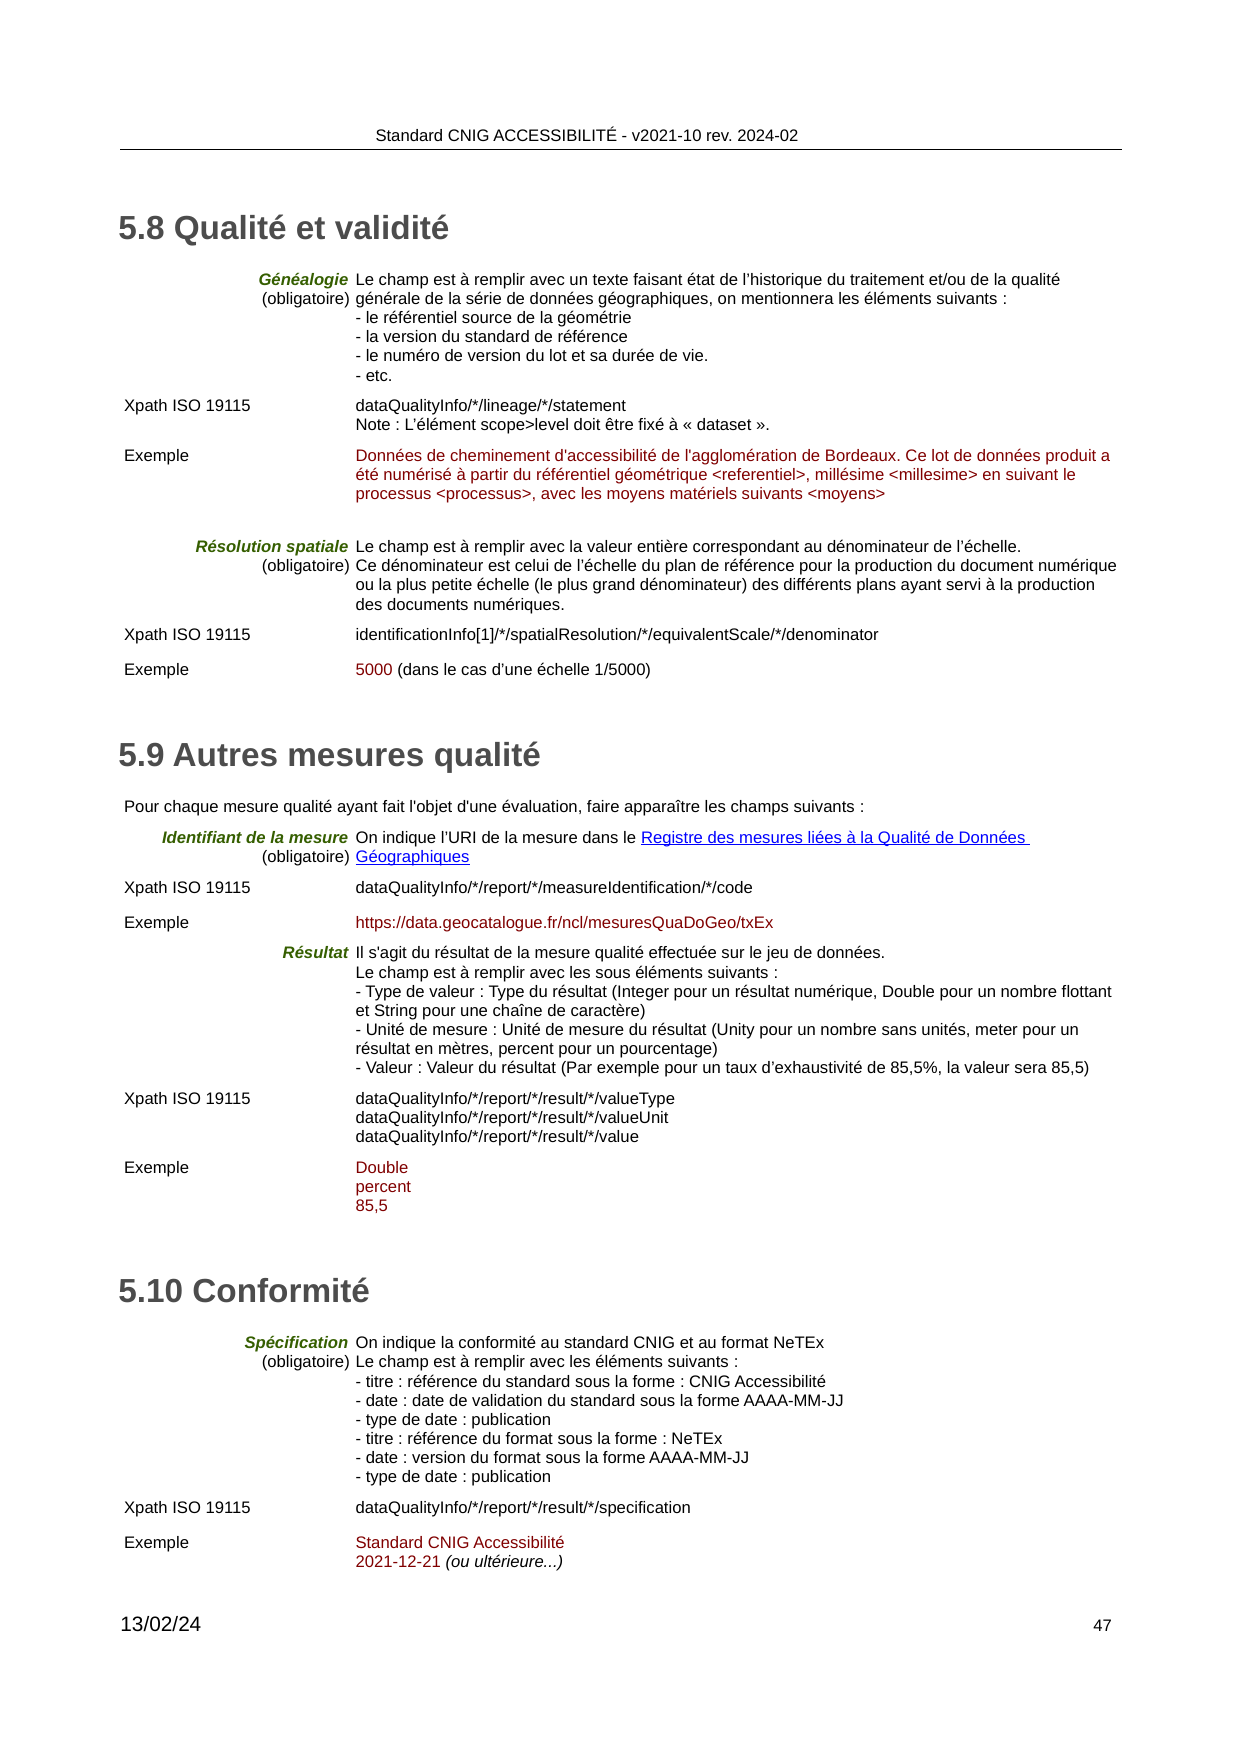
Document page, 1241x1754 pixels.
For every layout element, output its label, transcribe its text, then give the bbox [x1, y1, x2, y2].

table_header Le champ est à remplir avec la valeur entière correspondant au dénominateur de l’échelle. Ce dénominateur est celui de l’échelle du plan de référence pour la production du document numérique ou la plus petite échelle (le plus grand dénominateur) des différents plans ayant servi à la production des documents numériques. [355, 531, 1122, 619]
table_cell Standard CNIG Accessibilité 2021-12-21 (ou ultérieure...) [355, 1528, 1122, 1577]
table_header Résolution spatiale (obligatoire) [118, 531, 355, 619]
subtitle 5.8 Qualité et validité [118, 208, 1122, 246]
table_cell Exemple [118, 655, 355, 685]
table_header Généalogie (obligatoire) [118, 264, 355, 390]
table_cell Exemple [118, 440, 355, 509]
table_cell dataQualityInfo/*/report/*/result/*/specification [355, 1492, 1122, 1527]
table_cell dataQualityInfo/*/report/*/result/*/valueType dataQualityInfo/*/report/*/result/*/valueUnit dataQualityInfo/*/report/*/result/*/value [355, 1083, 1122, 1152]
table_header Spécification (obligatoire) [118, 1328, 355, 1492]
table_header Pour chaque mesure qualité ayant fait l'objet d'une évaluation, faire apparaître les champs suivants : [118, 791, 1122, 822]
table_cell Résultat [118, 938, 355, 1083]
table_cell Xpath ISO 19115 [118, 1492, 355, 1527]
table_cell Xpath ISO 19115 [118, 1083, 355, 1152]
table_cell dataQualityInfo/*/lineage/*/statement Note : L’élément scope>level doit être fixé à « dataset ». [355, 390, 1122, 440]
table_cell Il s'agit du résultat de la mesure qualité effectuée sur le jeu de données. Le champ est à remplir avec les sous éléments suivants : - Type de valeur : Type du résultat (Integer pour un résultat numérique, Double pour un nombre flottant et String pour une chaîne de caractère) - Unité de mesure : Unité de mesure du résultat (Unity pour un nombre sans unités, meter pour un résultat en mètres, percent pour un pourcentage) - Valeur : Valeur du résultat (Par exemple pour un taux d’exhaustivité de 85,5%, la valeur sera 85,5) [355, 938, 1122, 1083]
table_cell On indique l’URI de la mesure dans le Registre des mesures liées à la Qualité de Données Géographiques [355, 822, 1122, 872]
table_cell Exemple [118, 907, 355, 938]
table_cell Double percent 85,5 [355, 1152, 1122, 1221]
table_cell https://data.geocatalogue.fr/ncl/mesuresQuaDoGeo/txEx [355, 907, 1122, 938]
table_header Le champ est à remplir avec un texte faisant état de l’historique du traitement et/ou de la qualité générale de la série de données géographiques, on mentionnera les éléments suivants : - le référentiel source de la géométrie - la version du standard de référence - le numéro de version du lot et sa durée de vie. - etc. [355, 264, 1122, 390]
table_cell dataQualityInfo/*/report/*/measureIdentification/*/code [355, 872, 1122, 907]
table_cell 5000 (dans le cas d’une échelle 1/5000) [355, 655, 1122, 685]
table_cell Exemple [118, 1152, 355, 1221]
table_cell Xpath ISO 19115 [118, 390, 355, 440]
table_cell Xpath ISO 19115 [118, 872, 355, 907]
table_cell identificationInfo[1]/*/spatialResolution/*/equivalentScale/*/denominator [355, 619, 1122, 654]
table_cell Exemple [118, 1528, 355, 1577]
table_cell Identifiant de la mesure (obligatoire) [118, 822, 355, 872]
subtitle 5.10 Conformité [118, 1271, 1122, 1310]
table_header On indique la conformité au standard CNIG et au format NeTEx Le champ est à remplir avec les éléments suivants : - titre : référence du standard sous la forme : CNIG Accessibilité - date : date de validation du standard sous la forme AAAA-MM-JJ - type de date : publication - titre : référence du format sous la forme : NeTEx - date : version du format sous la forme AAAA-MM-JJ - type de date : publication [355, 1328, 1122, 1492]
table_cell Données de cheminement d'accessibilité de l'agglomération de Bordeaux. Ce lot de données produit a été numérisé à partir du référentiel géométrique <referentiel>, millésime <millesime> en suivant le processus <processus>, avec les moyens matériels suivants <moyens> [355, 440, 1122, 509]
subtitle 5.9 Autres mesures qualité [118, 735, 1122, 774]
table_cell Xpath ISO 19115 [118, 619, 355, 654]
